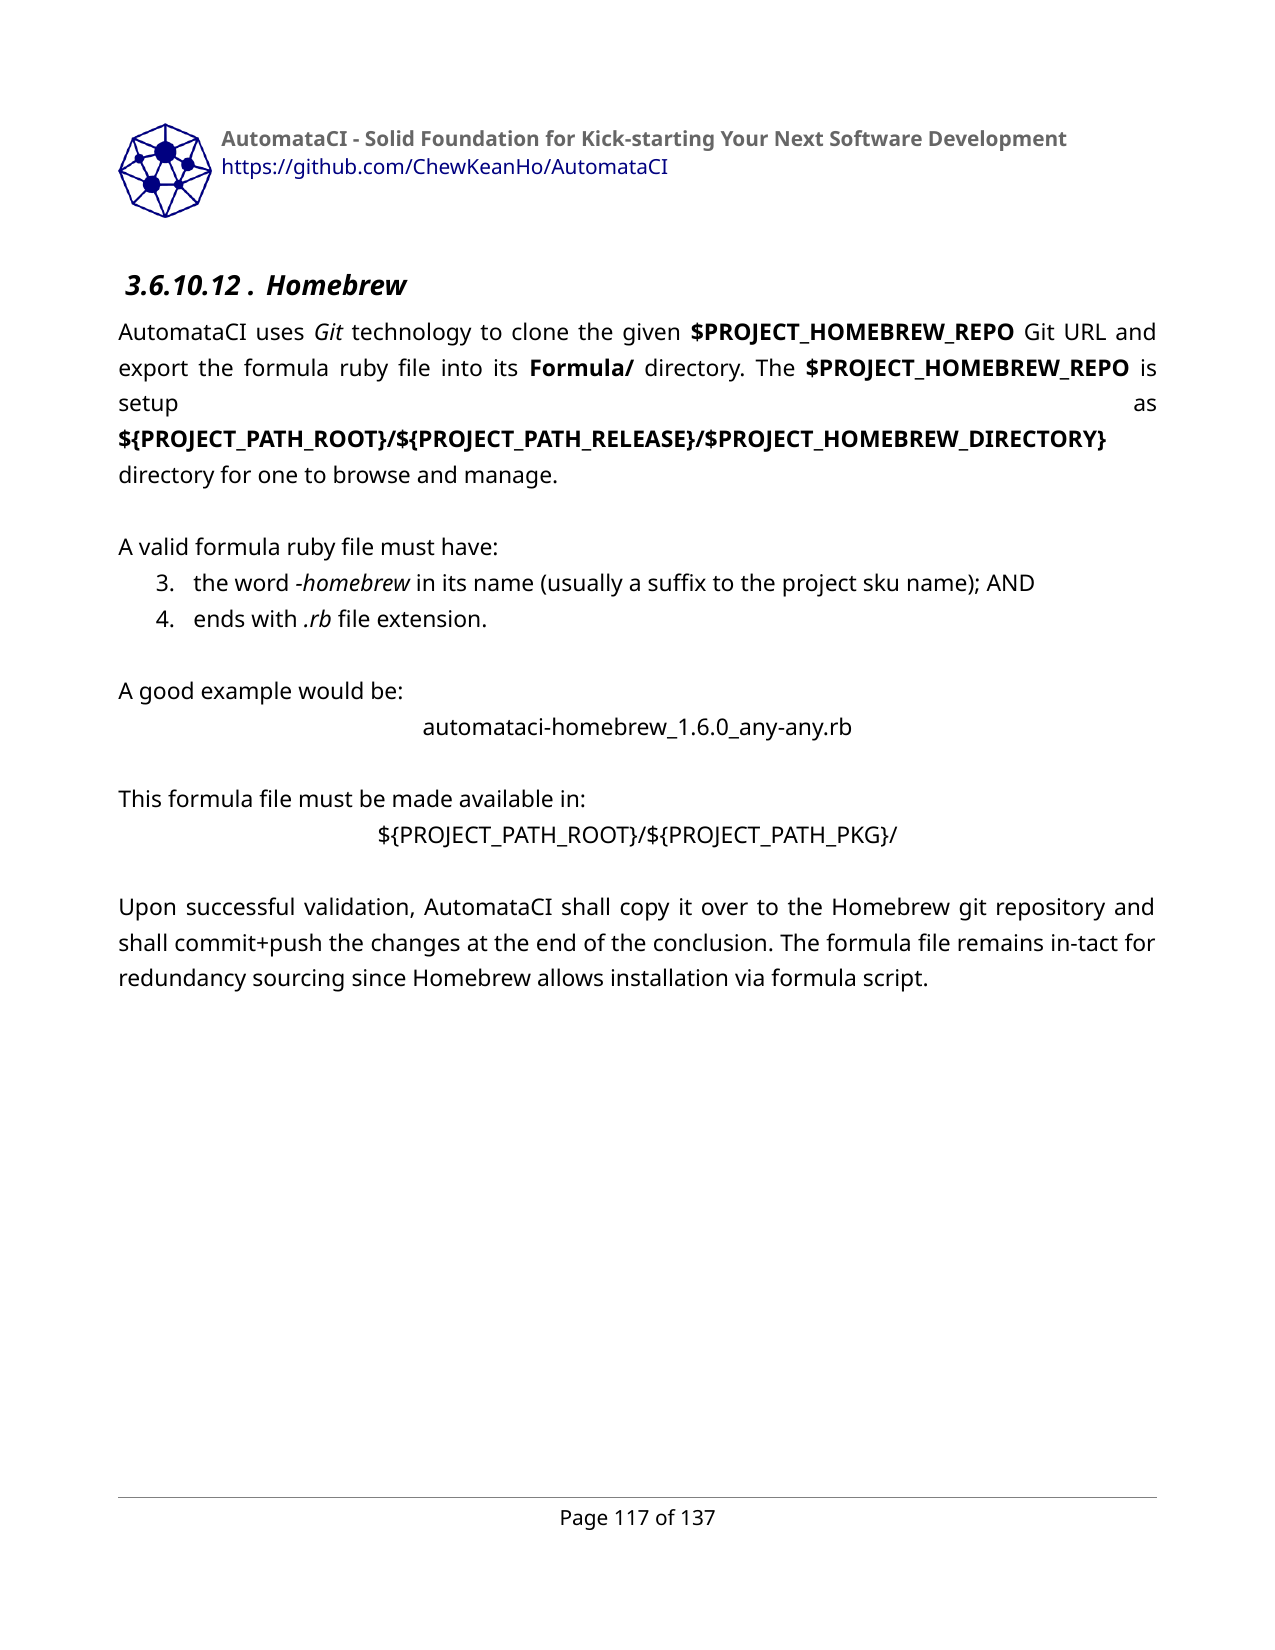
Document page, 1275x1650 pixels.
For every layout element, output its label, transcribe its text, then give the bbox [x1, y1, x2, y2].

text ${PROJECT_PATH_ROOT}/${PROJECT_PATH_PKG}/ [118, 819, 1157, 850]
text AutomataCI uses Git technology to clone the given $PROJECT_HOMEBREW_REPO Git URL and export the formula ruby file into its Formula/ directory. The $PROJECT_HOMEBREW_REPO is setup as ${PROJECT_PATH_ROOT}/${PROJECT_PATH_RELEASE}/$PROJECT_HOMEBREW_DIRECTORY} directory for one to browse and manage. [118, 316, 1157, 491]
list the word -homebrew in its name (usually a suffix to the project sku name); AND [156, 567, 1157, 598]
text A valid formula ruby file must have: [118, 531, 1157, 562]
text automataci-homebrew_1.6.0_any-any.rb [118, 711, 1157, 742]
list ends with .rb file extension. [156, 603, 1157, 634]
text A good example would be: [118, 675, 1157, 706]
text Upon successful validation, AutomataCI shall copy it over to the Homebrew git repository and shall commit+push the changes at the end of the conclusion. The formula file remains in-tact for redundancy sourcing since Homebrew allows installation via formula script. [118, 891, 1157, 994]
picture [118, 123, 212, 218]
subtitle Homebrew [118, 265, 1157, 303]
text This formula file must be made available in: [118, 783, 1157, 814]
